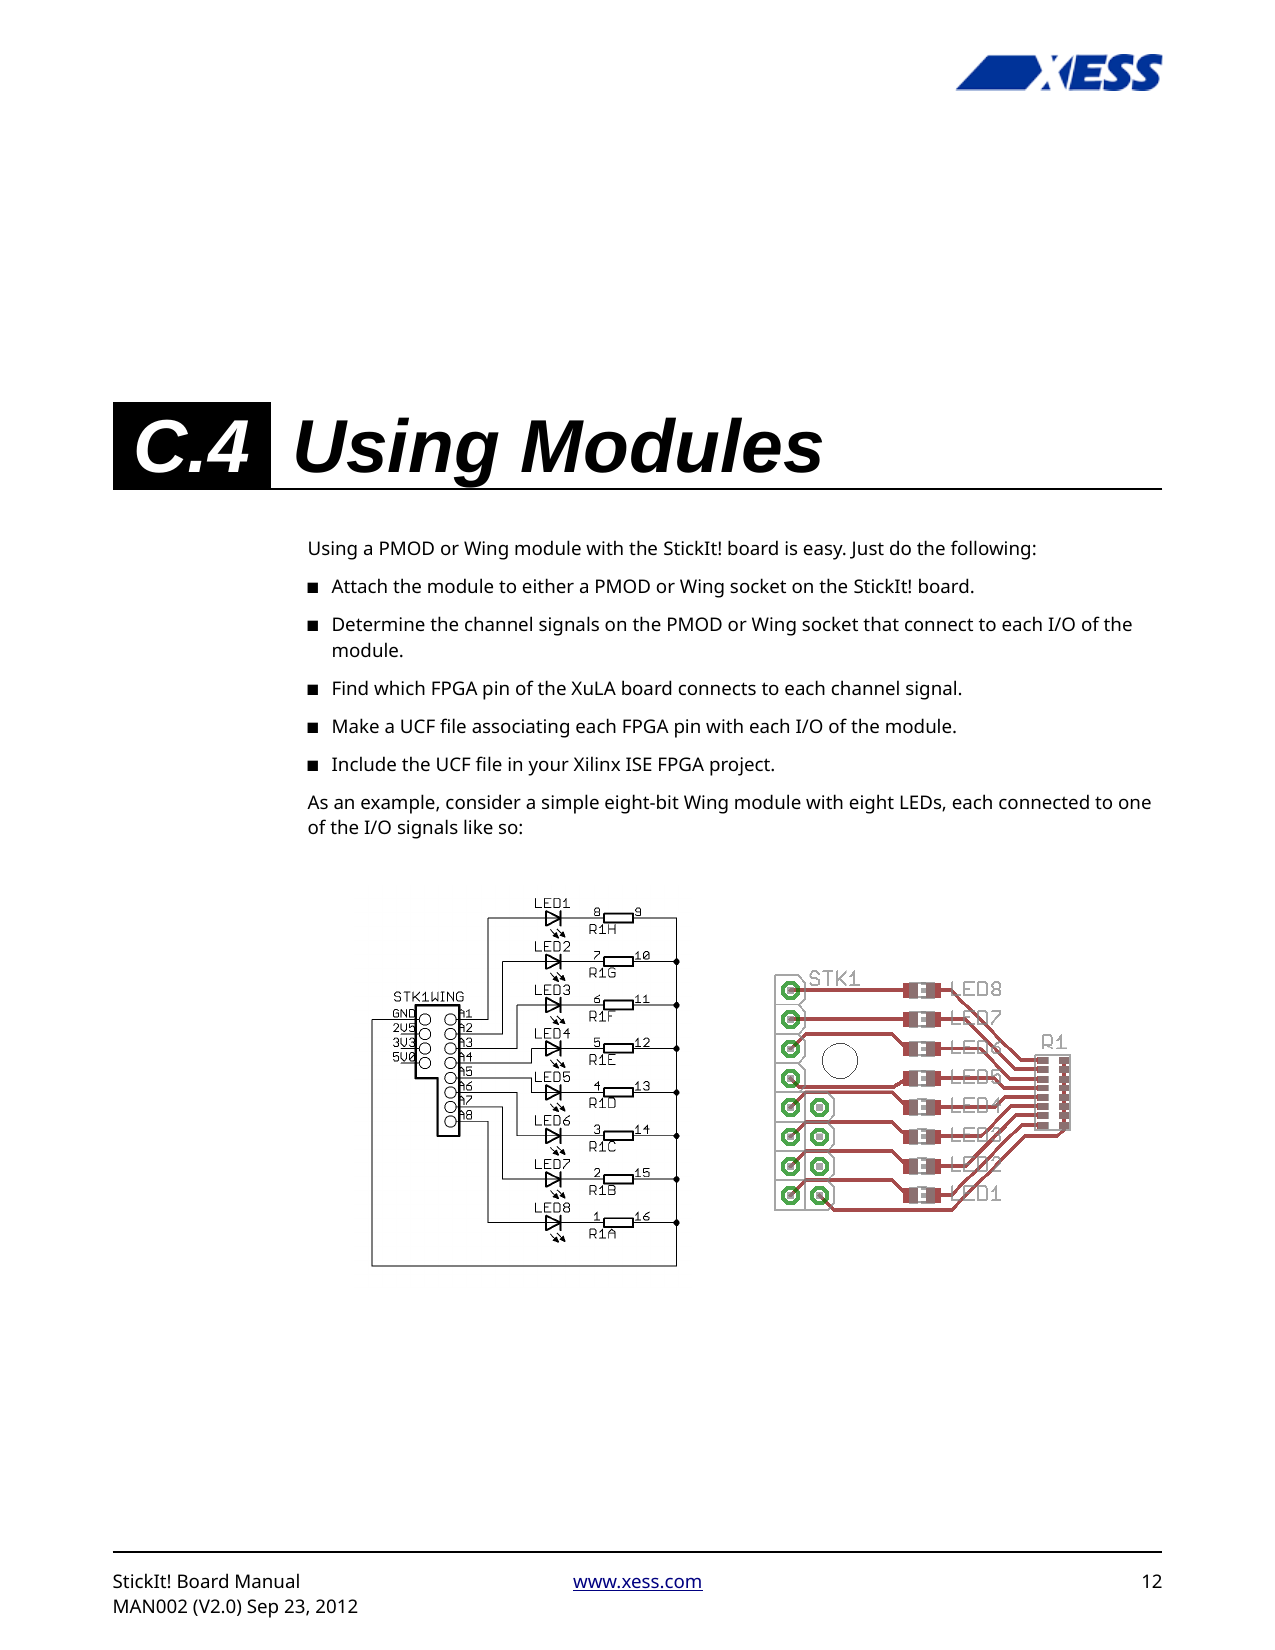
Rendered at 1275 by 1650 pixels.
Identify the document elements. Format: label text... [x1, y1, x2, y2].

picture [955, 54, 1163, 91]
list Determine the channel signals on the PMOD or Wing socket that connect to each I/O of the module. [307, 611, 1162, 662]
list Include the UCF file in your Xilinx ISE FPGA project. [307, 751, 1162, 776]
list Attach the module to either a PMOD or Wing socket on the StickIt! board. [307, 573, 1162, 599]
text Using a PMOD or Wing module with the StickIt! board is easy. Just do the following: [307, 535, 1162, 561]
picture [354, 885, 693, 1288]
picture [773, 961, 1105, 1220]
list Make a UCF file associating each FPGA pin with each I/O of the module. [307, 713, 1162, 738]
text As an example, consider a simple eight-bit Wing module with eight LEDs, each connected to one of the I/O signals like so: [307, 789, 1162, 840]
subtitle Using Modules [271, 402, 1162, 488]
list Find which FPGA pin of the XuLA board connects to each channel signal. [307, 675, 1162, 700]
